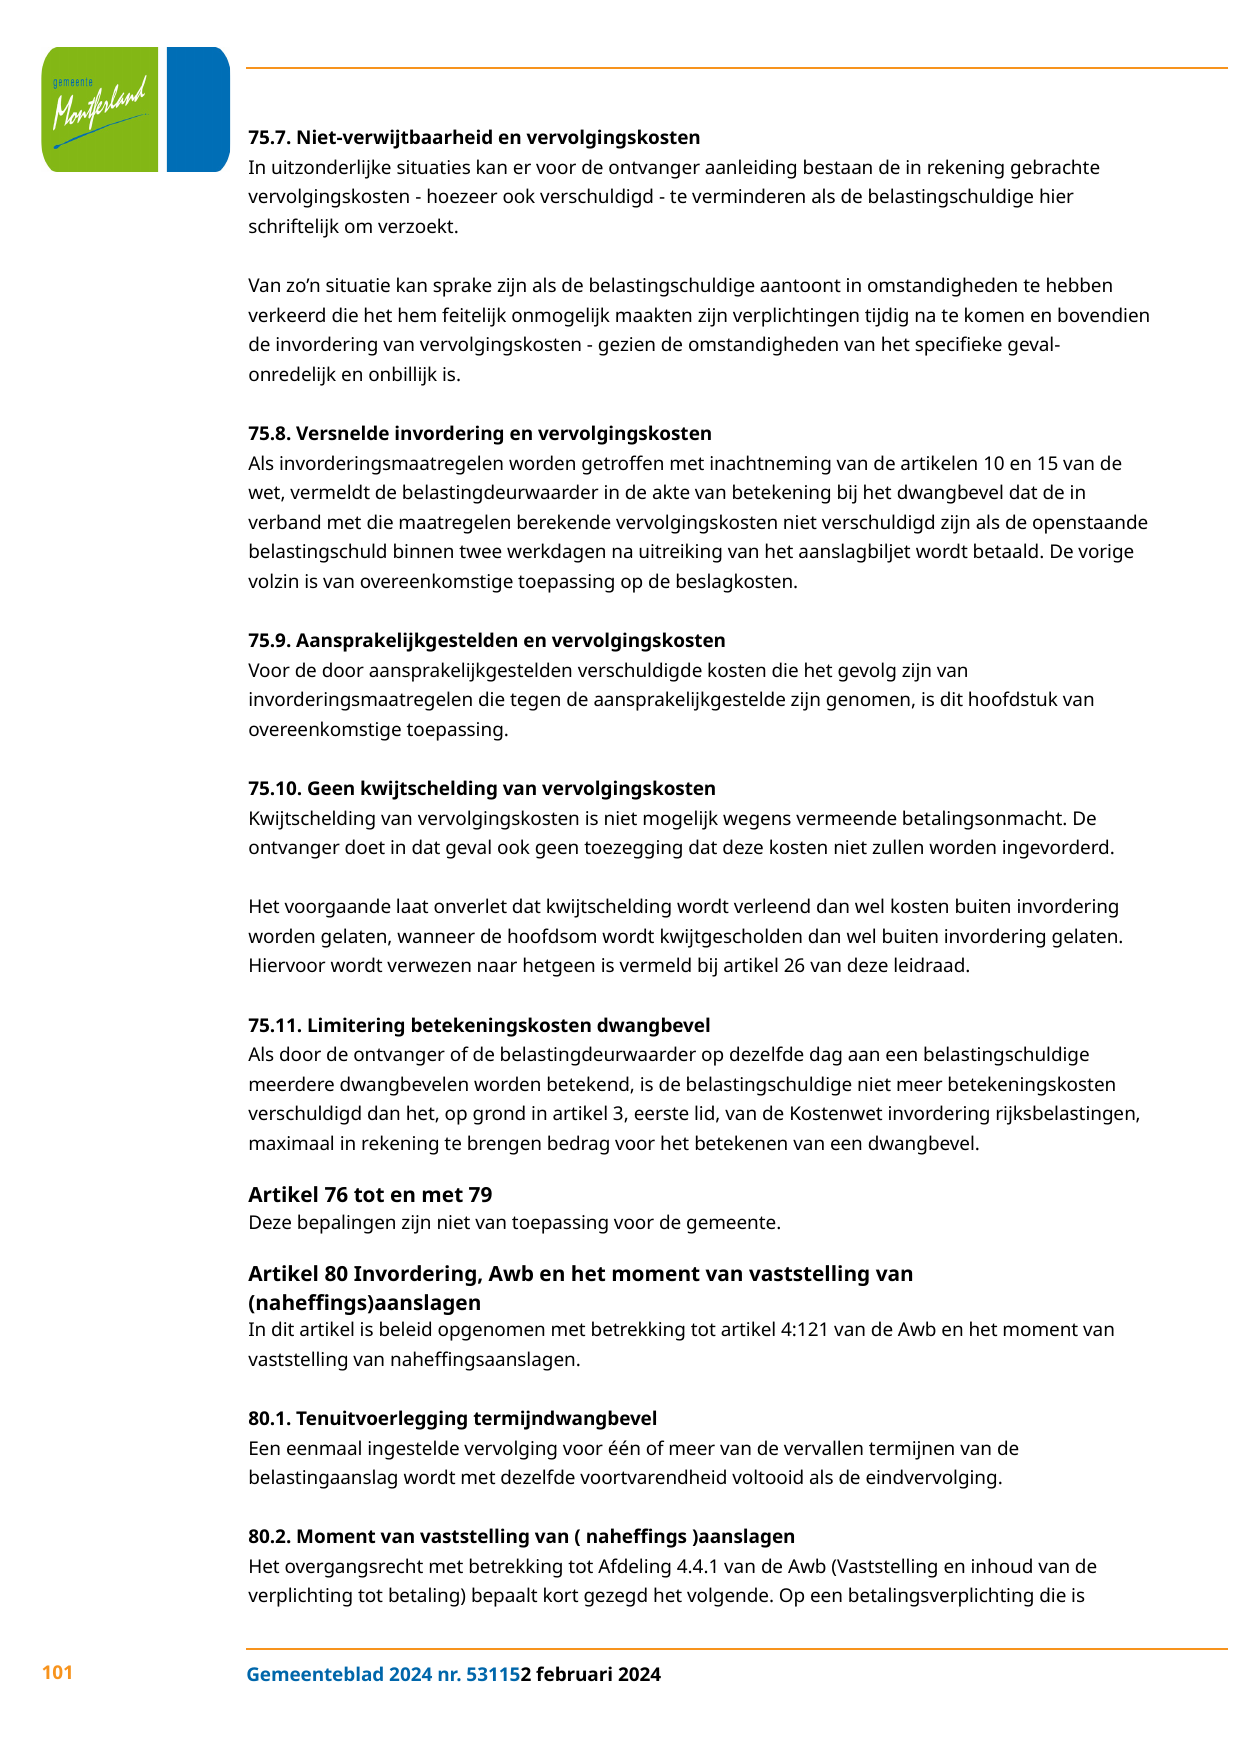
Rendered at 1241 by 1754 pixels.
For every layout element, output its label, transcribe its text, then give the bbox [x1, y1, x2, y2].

text Een eenmaal ingestelde vervolging voor één of meer van de vervallen termijnen van de belastingaanslag wordt met dezelfde voortvarendheid voltooid als de eindvervolging. [248, 1435, 1152, 1490]
text Artikel 80 Invordering, Awb en het moment van vaststelling van (naheffings)aanslagen [248, 1259, 1152, 1316]
text 75.11. Limitering betekeningskosten dwangbevel [248, 1012, 1152, 1038]
text Deze bepalingen zijn niet van toepassing voor de gemeente. [248, 1209, 1152, 1235]
picture [41, 47, 231, 172]
text Het overgangsrecht met betrekking tot Afdeling 4.4.1 van de Awb (Vaststelling en inhoud van de verplichting tot betaling) bepaalt kort gezegd het volgende. Op een betalingsverplichting die is [248, 1553, 1152, 1608]
text 75.8. Versnelde invordering en vervolgingskosten [248, 420, 1152, 446]
text Voor de door aansprakelijkgestelden verschuldigde kosten die het gevolg zijn van invorderingsmaatregelen die tegen de aansprakelijkgestelde zijn genomen, is dit hoofdstuk van overeenkomstige toepassing. [248, 657, 1152, 742]
text Als invorderingsmaatregelen worden getroffen met inachtneming van de artikelen 10 en 15 van de wet, vermeldt de belastingdeurwaarder in de akte van betekening bij het dwangbevel dat de in verband met die maatregelen berekende vervolgingskosten niet verschuldigd zijn als de openstaande belastingschuld binnen twee werkdagen na uitreiking van het aanslagbiljet wordt betaald. De vorige volzin is van overeenkomstige toepassing op de beslagkosten. [248, 450, 1152, 594]
text 75.7. Niet-verwijtbaarheid en vervolgingskosten [248, 124, 1152, 150]
text Het voorgaande laat onverlet dat kwijtschelding wordt verleend dan wel kosten buiten invordering worden gelaten, wanneer de hoofdsom wordt kwijtgescholden dan wel buiten invordering gelaten. Hiervoor wordt verwezen naar hetgeen is vermeld bij artikel 26 van deze leidraad. [248, 893, 1152, 978]
text 75.10. Geen kwijtschelding van vervolgingskosten [248, 775, 1152, 801]
text Als door de ontvanger of de belastingdeurwaarder op dezelfde dag aan een belastingschuldige meerdere dwangbevelen worden betekend, is de belastingschuldige niet meer betekeningskosten verschuldigd dan het, op grond in artikel 3, eerste lid, van de Kostenwet invordering rijksbelastingen, maximaal in rekening te brengen bedrag voor het betekenen van een dwangbevel. [248, 1041, 1152, 1156]
text In dit artikel is beleid opgenomen met betrekking tot artikel 4:121 van de Awb en het moment van vaststelling van naheffingsaanslagen. [248, 1316, 1152, 1372]
text 80.1. Tenuitvoerlegging termijndwangbevel [248, 1405, 1152, 1431]
text In uitzonderlijke situaties kan er voor de ontvanger aanleiding bestaan de in rekening gebrachte vervolgingskosten - hoezeer ook verschuldigd - te verminderen als de belastingschuldige hier schriftelijk om verzoekt. [248, 154, 1152, 239]
text Kwijtschelding van vervolgingskosten is niet mogelijk wegens vermeende betalingsonmacht. De ontvanger doet in dat geval ook geen toezegging dat deze kosten niet zullen worden ingevorderd. [248, 805, 1152, 860]
text 80.2. Moment van vaststelling van ( naheffings )aanslagen [248, 1523, 1152, 1549]
text 75.9. Aansprakelijkgestelden en vervolgingskosten [248, 627, 1152, 653]
text Artikel 76 tot en met 79 [248, 1181, 1152, 1209]
text Van zo’n situatie kan sprake zijn als de belastingschuldige aantoont in omstandigheden te hebben verkeerd die het hem feitelijk onmogelijk maakten zijn verplichtingen tijdig na te komen en bovendien de invordering van vervolgingskosten - gezien de omstandigheden van het specifieke geval- onredelijk en onbillijk is. [248, 272, 1152, 387]
